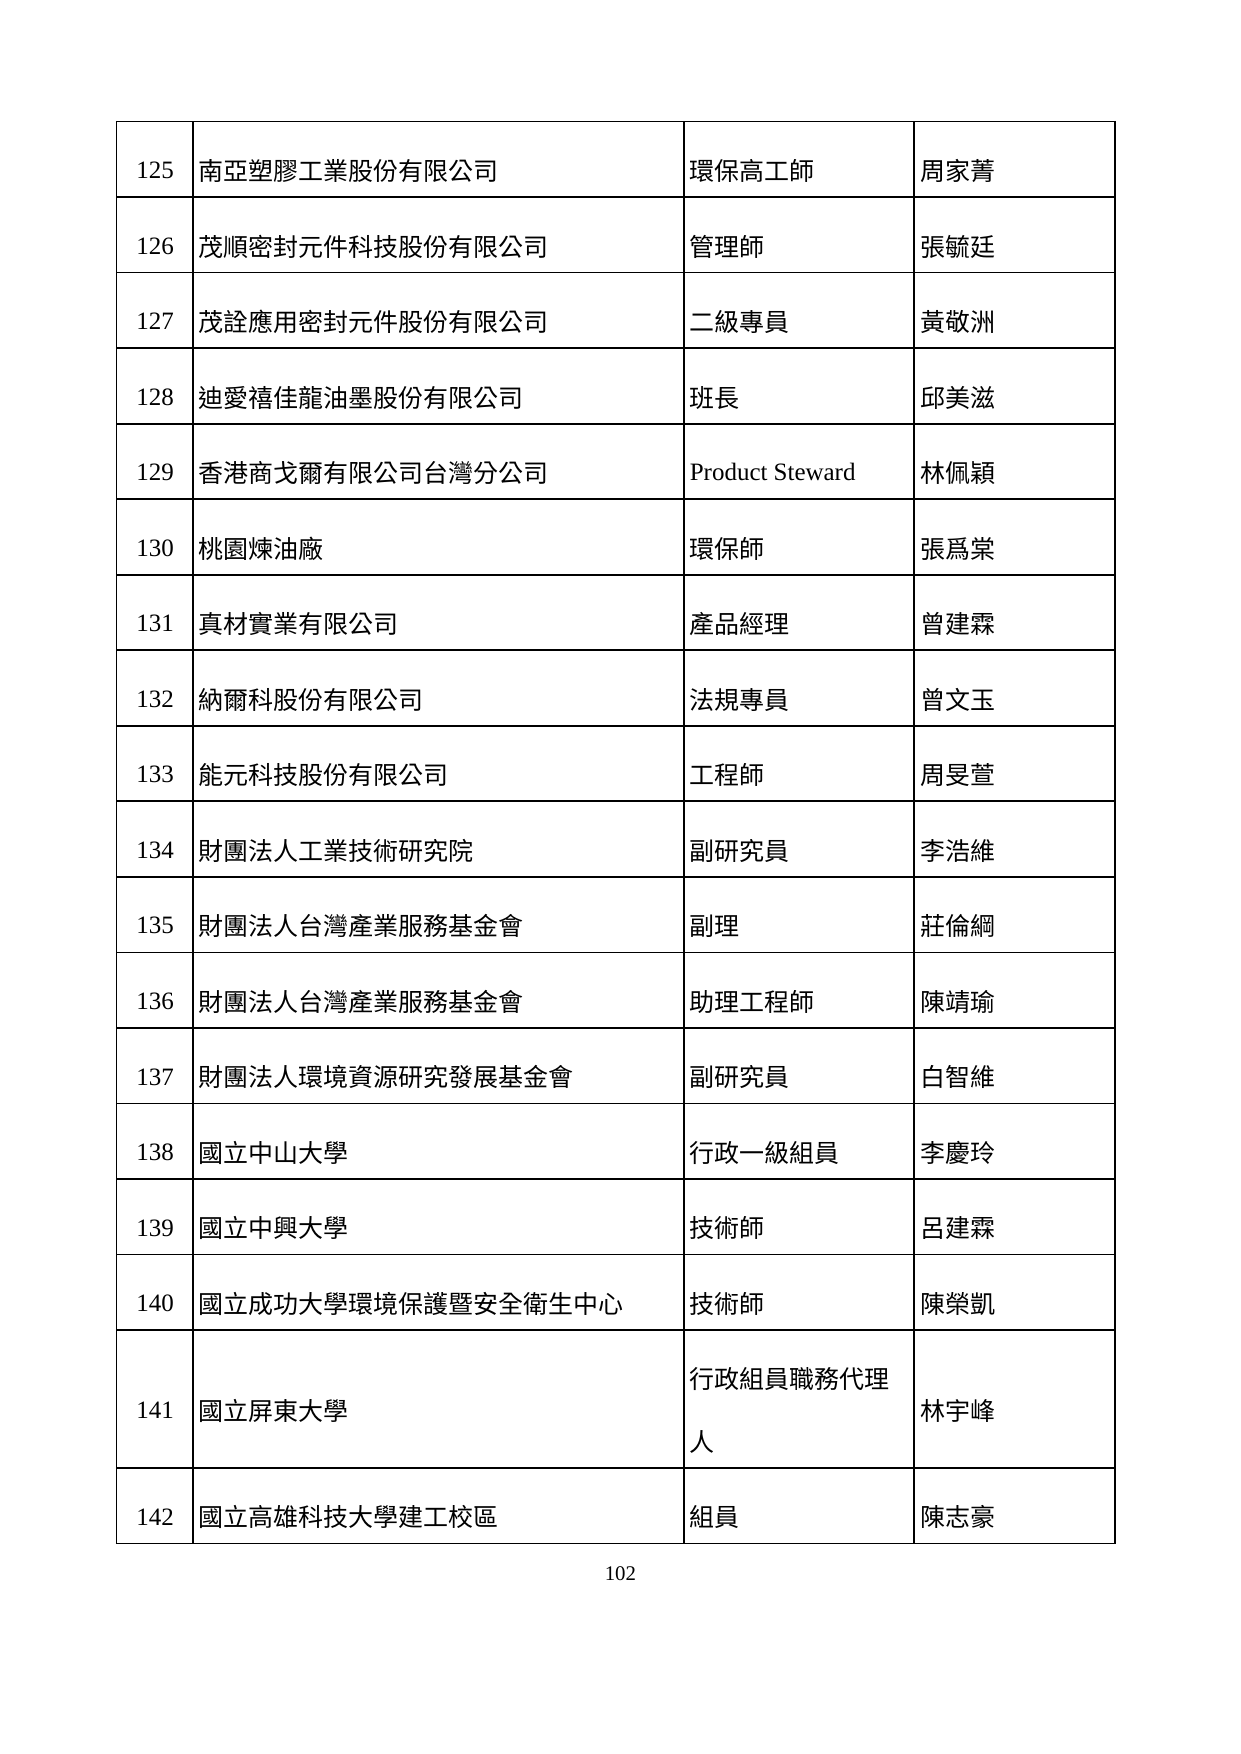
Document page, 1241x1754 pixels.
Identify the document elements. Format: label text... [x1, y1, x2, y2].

table_cell 陳榮凱 [915, 1255, 1114, 1329]
table_cell 138 [117, 1104, 192, 1178]
table_cell 環保師 [685, 500, 913, 574]
table_cell 呂建霖 [915, 1180, 1114, 1253]
table_cell 137 [117, 1029, 192, 1102]
table_cell 林宇峰 [915, 1331, 1114, 1467]
table_cell 行政一級組員 [685, 1104, 913, 1178]
table_cell 142 [117, 1469, 192, 1543]
table_cell 環保高工師 [685, 122, 913, 196]
table_cell 迪愛禧佳龍油墨股份有限公司 [194, 349, 683, 423]
table_cell 行政組員職務代理人 [685, 1331, 913, 1467]
table_cell 技術師 [685, 1180, 913, 1253]
table_cell 曾文玉 [915, 651, 1114, 725]
table_cell 茂順密封元件科技股份有限公司 [194, 198, 683, 272]
table_cell 128 [117, 349, 192, 423]
table_cell 二級專員 [685, 273, 913, 347]
table_cell 法規專員 [685, 651, 913, 725]
table_cell 130 [117, 500, 192, 574]
table_cell 國立高雄科技大學建工校區 [194, 1469, 683, 1543]
table_cell 127 [117, 273, 192, 347]
table_cell Product Steward [685, 425, 913, 498]
table_cell 南亞塑膠工業股份有限公司 [194, 122, 683, 196]
table_cell 副研究員 [685, 1029, 913, 1102]
table_cell 班長 [685, 349, 913, 423]
table_cell 組員 [685, 1469, 913, 1543]
table_cell 李慶玲 [915, 1104, 1114, 1178]
table_cell 桃園煉油廠 [194, 500, 683, 574]
table_cell 莊倫綱 [915, 878, 1114, 951]
table_cell 國立屏東大學 [194, 1331, 683, 1467]
table_cell 陳志豪 [915, 1469, 1114, 1543]
table_cell 助理工程師 [685, 953, 913, 1027]
table_cell 工程師 [685, 727, 913, 800]
table_cell 真材實業有限公司 [194, 576, 683, 649]
table_cell 129 [117, 425, 192, 498]
table_cell 131 [117, 576, 192, 649]
table_cell 香港商戈爾有限公司台灣分公司 [194, 425, 683, 498]
table_cell 財團法人台灣產業服務基金會 [194, 878, 683, 951]
table_cell 財團法人工業技術研究院 [194, 802, 683, 876]
table_cell 納爾科股份有限公司 [194, 651, 683, 725]
table_cell 產品經理 [685, 576, 913, 649]
table_cell 財團法人台灣產業服務基金會 [194, 953, 683, 1027]
table_cell 能元科技股份有限公司 [194, 727, 683, 800]
table_cell 張爲棠 [915, 500, 1114, 574]
table_cell 136 [117, 953, 192, 1027]
table_cell 黃敬洲 [915, 273, 1114, 347]
table_cell 周旻萱 [915, 727, 1114, 800]
table_cell 133 [117, 727, 192, 800]
table_cell 141 [117, 1331, 192, 1467]
table_cell 國立中山大學 [194, 1104, 683, 1178]
table_cell 財團法人環境資源研究發展基金會 [194, 1029, 683, 1102]
table_cell 140 [117, 1255, 192, 1329]
table_cell 副研究員 [685, 802, 913, 876]
table_cell 林佩穎 [915, 425, 1114, 498]
table_cell 125 [117, 122, 192, 196]
table_cell 李浩維 [915, 802, 1114, 876]
table_cell 132 [117, 651, 192, 725]
table_cell 139 [117, 1180, 192, 1253]
table_cell 134 [117, 802, 192, 876]
table_cell 管理師 [685, 198, 913, 272]
table_cell 國立中興大學 [194, 1180, 683, 1253]
table_cell 陳靖瑜 [915, 953, 1114, 1027]
table_cell 白智維 [915, 1029, 1114, 1102]
table_cell 茂詮應用密封元件股份有限公司 [194, 273, 683, 347]
table_cell 周家菁 [915, 122, 1114, 196]
table_cell 張毓廷 [915, 198, 1114, 272]
table_cell 邱美滋 [915, 349, 1114, 423]
table_cell 國立成功大學環境保護暨安全衛生中心 [194, 1255, 683, 1329]
table_cell 副理 [685, 878, 913, 951]
table_cell 126 [117, 198, 192, 272]
table_cell 曾建霖 [915, 576, 1114, 649]
table_cell 技術師 [685, 1255, 913, 1329]
table_cell 135 [117, 878, 192, 951]
